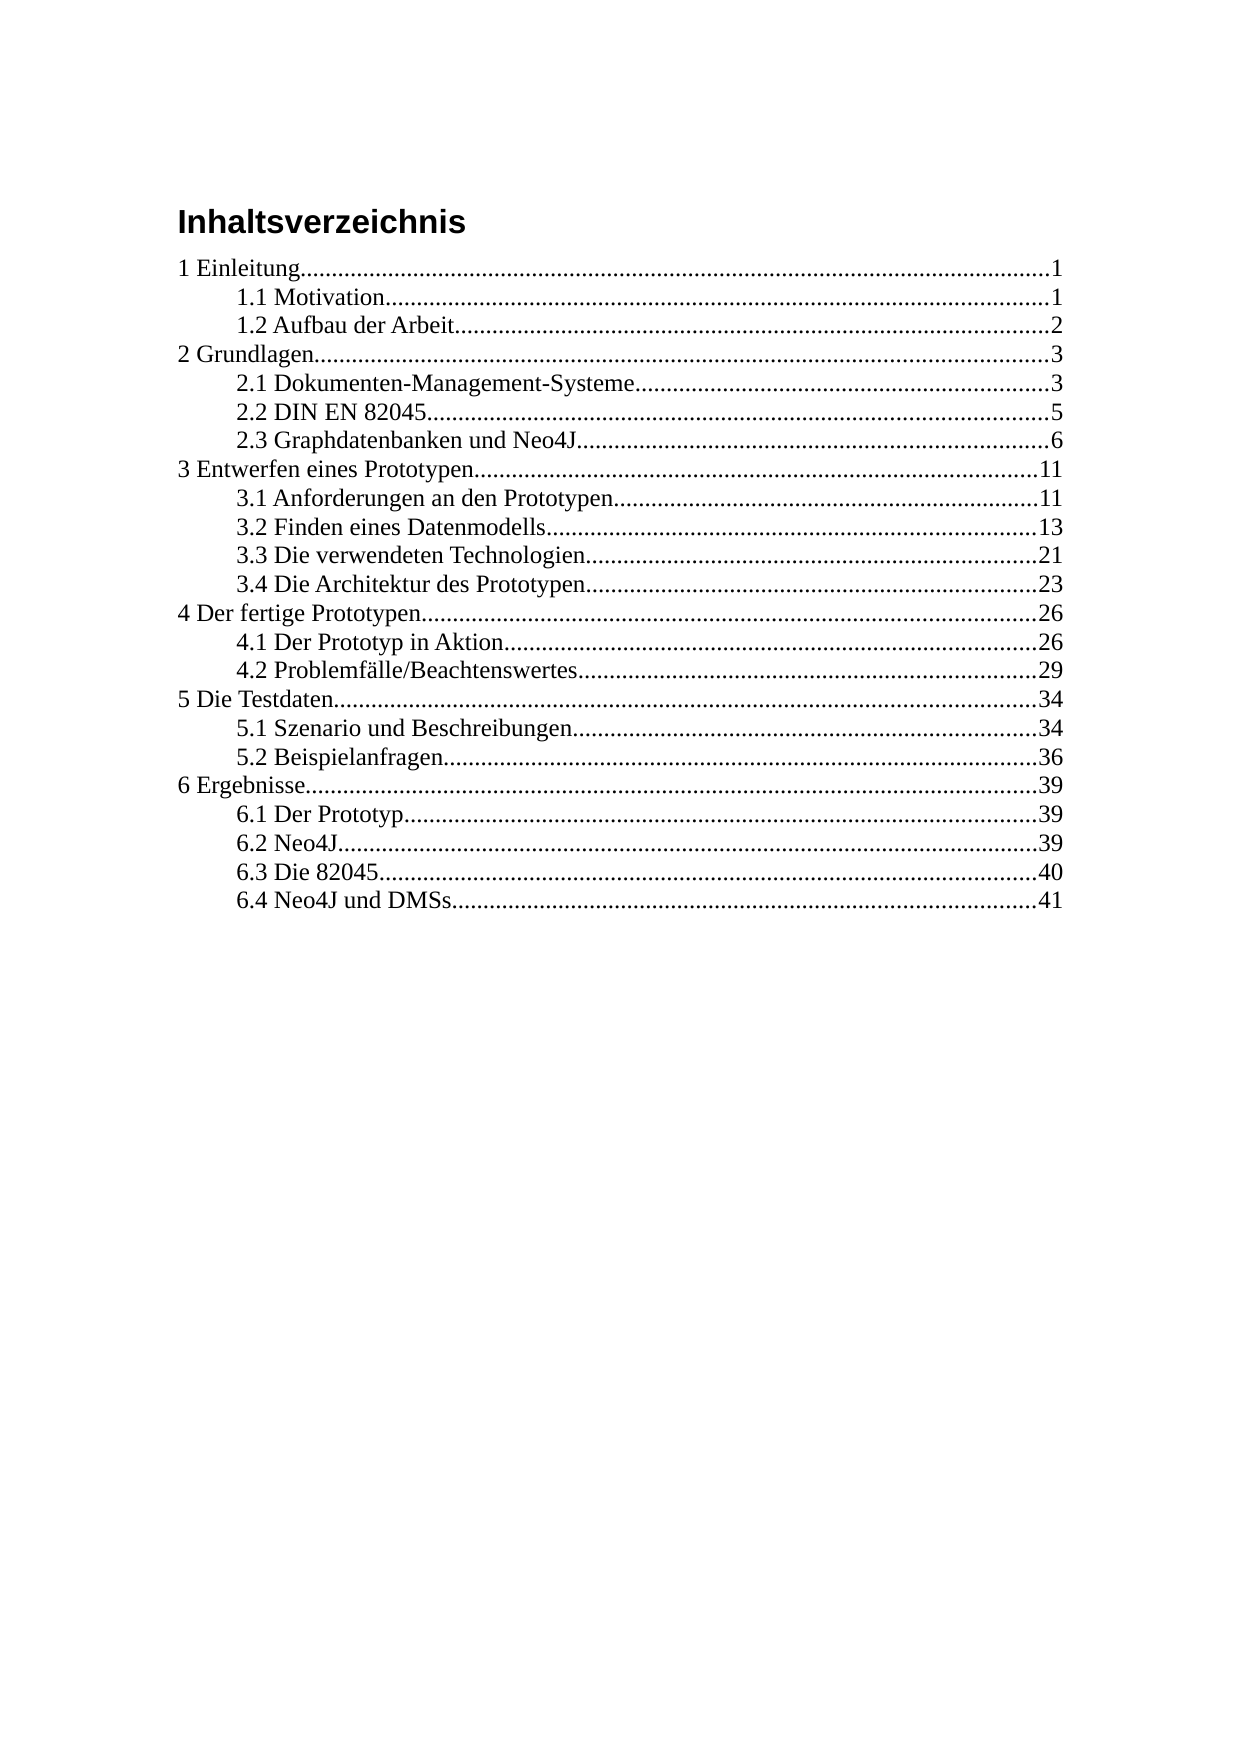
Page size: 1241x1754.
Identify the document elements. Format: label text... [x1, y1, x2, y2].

text 3.2 Finden eines Datenmodells 13 [236, 512, 1063, 541]
text 4 Der fertige Prototypen 26 [177, 598, 1063, 627]
text 5 Die Testdaten 34 [177, 684, 1063, 713]
text 6.3 Die 82045 40 [236, 857, 1063, 886]
text 1 Einleitung 1 [177, 253, 1063, 282]
text 1.2 Aufbau der Arbeit 2 [236, 311, 1063, 339]
subtitle Inhaltsverzeichnis [177, 202, 1063, 241]
text 4.1 Der Prototyp in Aktion 26 [236, 627, 1063, 656]
text 5.2 Beispielanfragen 36 [236, 742, 1063, 771]
text 2.3 Graphdatenbanken und Neo4J 6 [236, 426, 1063, 454]
text 2.1 Dokumenten-Management-Systeme 3 [236, 368, 1063, 397]
text 4.2 Problemfälle/Beachtenswertes 29 [236, 656, 1063, 684]
text 3.1 Anforderungen an den Prototypen 11 [236, 483, 1063, 512]
text 6.4 Neo4J und DMSs 41 [236, 886, 1063, 914]
text 6 Ergebnisse 39 [177, 771, 1063, 799]
text 5.1 Szenario und Beschreibungen 34 [236, 713, 1063, 742]
text 3 Entwerfen eines Prototypen 11 [177, 454, 1063, 483]
text 6.2 Neo4J 39 [236, 828, 1063, 857]
text 3.4 Die Architektur des Prototypen 23 [236, 569, 1063, 598]
text 2 Grundlagen 3 [177, 339, 1063, 368]
text 1.1 Motivation 1 [236, 282, 1063, 311]
text 6.1 Der Prototyp 39 [236, 799, 1063, 828]
text 2.2 DIN EN 82045 5 [236, 397, 1063, 426]
text 3.3 Die verwendeten Technologien 21 [236, 541, 1063, 569]
